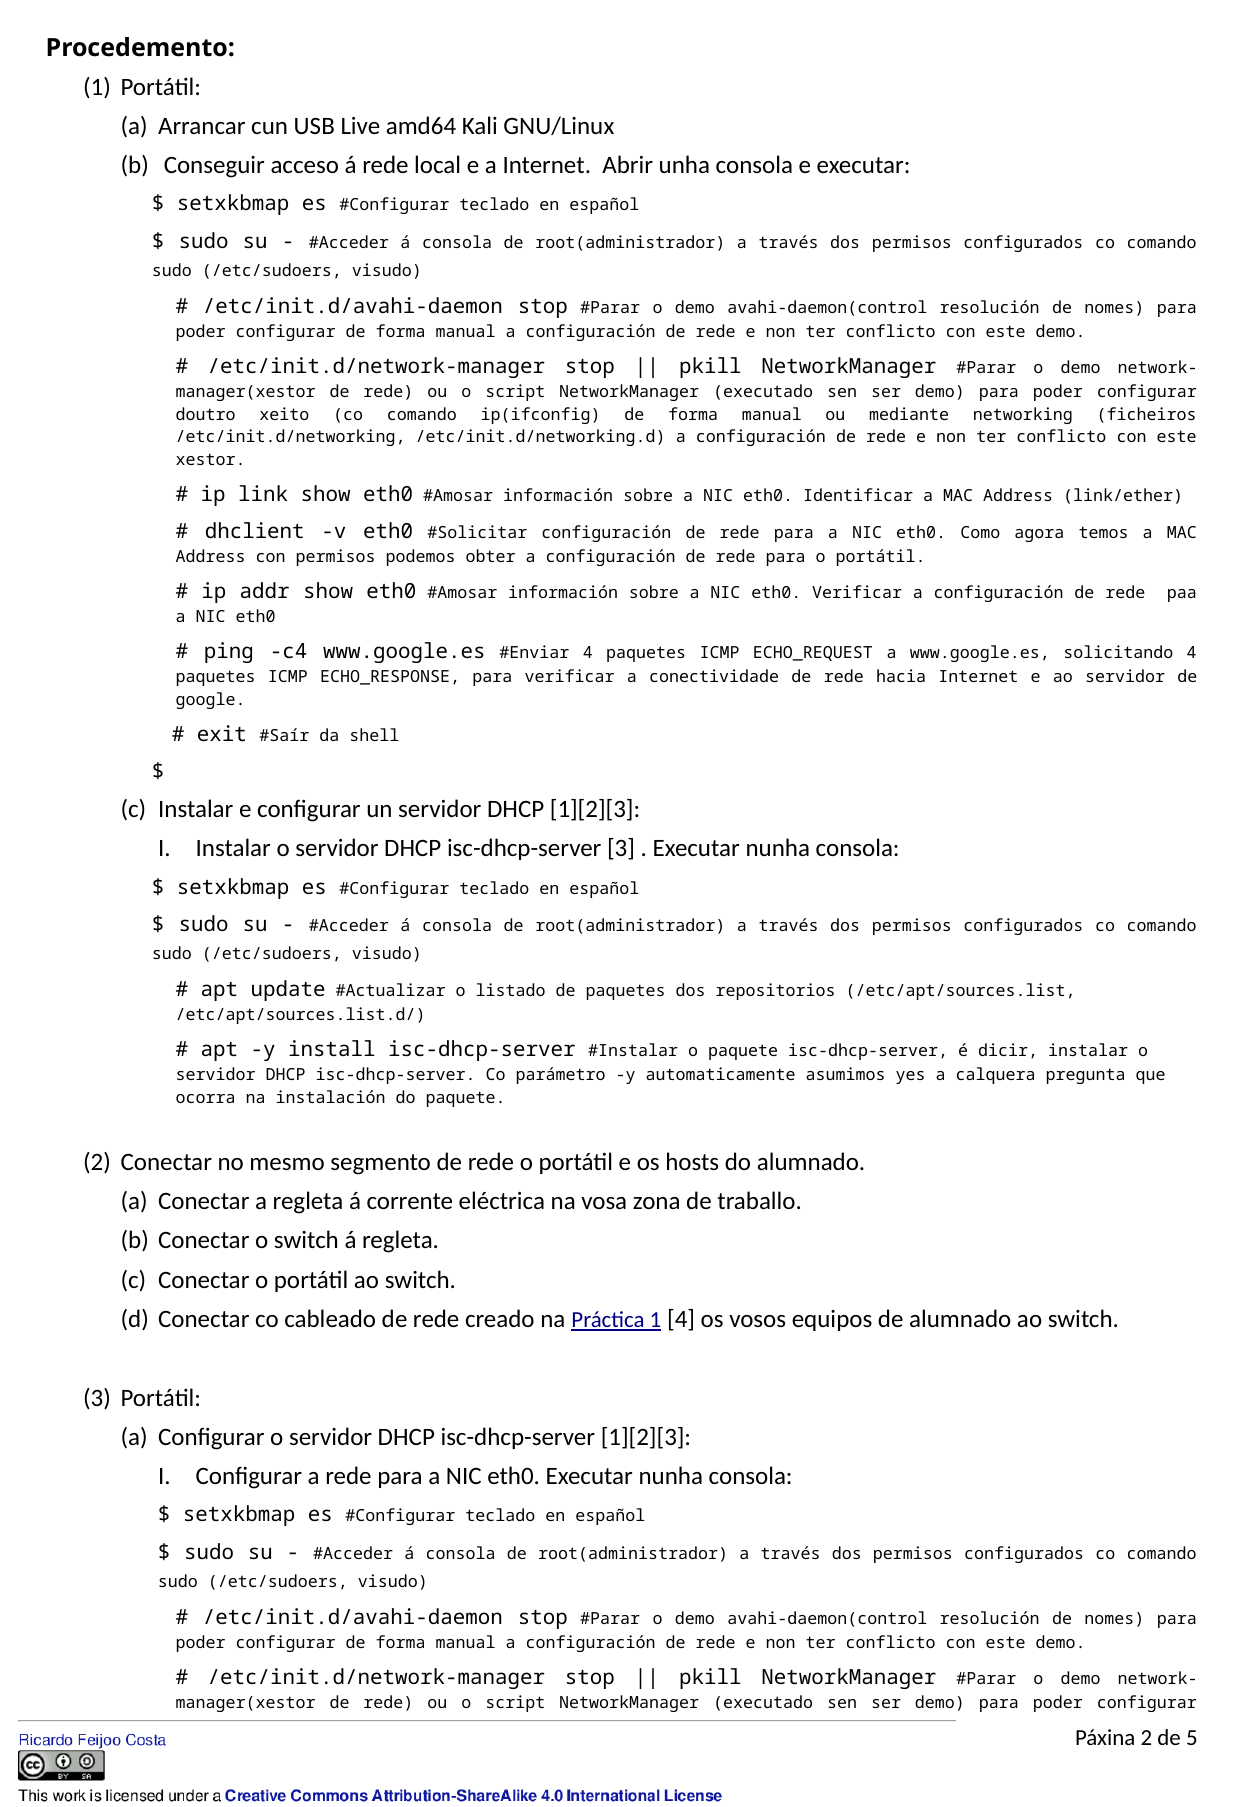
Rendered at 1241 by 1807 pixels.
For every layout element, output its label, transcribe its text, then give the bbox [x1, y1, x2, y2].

list Instalar o servidor DHCP isc-dhcp-server [3] . Executar nunha consola: [158, 832, 1197, 863]
picture [8, 1715, 957, 1806]
list # /etc/init.d/avahi-daemon stop #Parar o demo avahi-daemon(control resolución de nomes) para poder configurar de forma manual a configuración de rede e non ter conflicto con este demo. [140, 1602, 1197, 1653]
list Configurar a rede para a NIC eth0. Executar nunha consola: [158, 1460, 1197, 1491]
list # apt -y install isc-dhcp-server #Instalar o paquete isc-dhcp-server, é dicir, instalar o servidor DHCP isc-dhcp-server. Co parámetro -y automaticamente asumimos yes a calquera pregunta que ocorra na instalación do paquete. [140, 1034, 1197, 1108]
list # /etc/init.d/network-manager stop || pkill NetworkManager #Parar o demo network-manager(xestor de rede) ou o script NetworkManager (executado sen ser demo) para poder configurar doutro xeito (co comando ip(ifconfig) de forma manual ou mediante networking (ficheiros /etc/init.d/networking, /etc/init.d/networking.d) a configuración de rede e non ter conflicto con este xestor. [140, 351, 1197, 471]
list $ setxkbmap es #Configurar teclado en español [122, 1499, 1197, 1528]
list # ip link show eth0 #Amosar información sobre a NIC eth0. Identificar a MAC Address (link/ether) [140, 479, 1197, 508]
list Configurar o servidor DHCP isc-dhcp-server [1][2][3]: [120, 1421, 1197, 1452]
list Conectar a regleta á corrente eléctrica na vosa zona de traballo. [120, 1185, 1197, 1216]
list # exit #Saír da shell [116, 719, 1197, 747]
list Portátil: [83, 71, 1197, 101]
list # /etc/init.d/avahi-daemon stop #Parar o demo avahi-daemon(control resolución de nomes) para poder configurar de forma manual a configuración de rede e non ter conflicto con este demo. [140, 291, 1197, 342]
list Conectar no mesmo segmento de rede o portátil e os hosts do alumnado. [83, 1146, 1197, 1177]
list Instalar e configurar un servidor DHCP [1][2][3]: [120, 793, 1197, 824]
text Procedemento: [45, 30, 1197, 64]
list Conseguir acceso á rede local e a Internet. Abrir unha consola e executar: [120, 149, 1197, 180]
list Conectar co cableado de rede creado na Práctica 1 [4] os vosos equipos de alumnado ao switch. [120, 1303, 1197, 1334]
list Portátil: [83, 1382, 1197, 1412]
list # apt update #Actualizar o listado de paquetes dos repositorios (/etc/apt/sources.list, /etc/apt/sources.list.d/) [140, 974, 1197, 1026]
list $ sudo su - #Acceder á consola de root(administrador) a través dos permisos configurados co comando sudo (/etc/sudoers, visudo) [122, 1537, 1197, 1594]
list # ip addr show eth0 #Amosar información sobre a NIC eth0. Verificar a configuración de rede paa a NIC eth0 [140, 576, 1197, 627]
list Conectar o switch á regleta. [120, 1225, 1197, 1255]
list $ setxkbmap es #Configurar teclado en español [116, 188, 1197, 217]
list # dhclient -v eth0 #Solicitar configuración de rede para a NIC eth0. Como agora temos a MAC Address con permisos podemos obter a configuración de rede para o portátil. [140, 516, 1197, 568]
list $ [116, 756, 1197, 784]
list # ping -c4 www.google.es #Enviar 4 paquetes ICMP ECHO_REQUEST a www.google.es, solicitando 4 paquetes ICMP ECHO_RESPONSE, para verificar a conectividade de rede hacia Internet e ao servidor de google. [140, 636, 1197, 710]
list Conectar o portátil ao switch. [120, 1264, 1197, 1294]
list Arrancar cun USB Live amd64 Kali GNU/Linux [120, 110, 1197, 141]
list $ sudo su - #Acceder á consola de root(administrador) a través dos permisos configurados co comando sudo (/etc/sudoers, visudo) [116, 909, 1197, 966]
list $ sudo su - #Acceder á consola de root(administrador) a través dos permisos configurados co comando sudo (/etc/sudoers, visudo) [116, 226, 1197, 283]
list $ setxkbmap es #Configurar teclado en español [116, 872, 1197, 900]
list # /etc/init.d/network-manager stop || pkill NetworkManager #Parar o demo network-manager(xestor de rede) ou o script NetworkManager (executado sen ser demo) para poder configurar [140, 1662, 1197, 1713]
